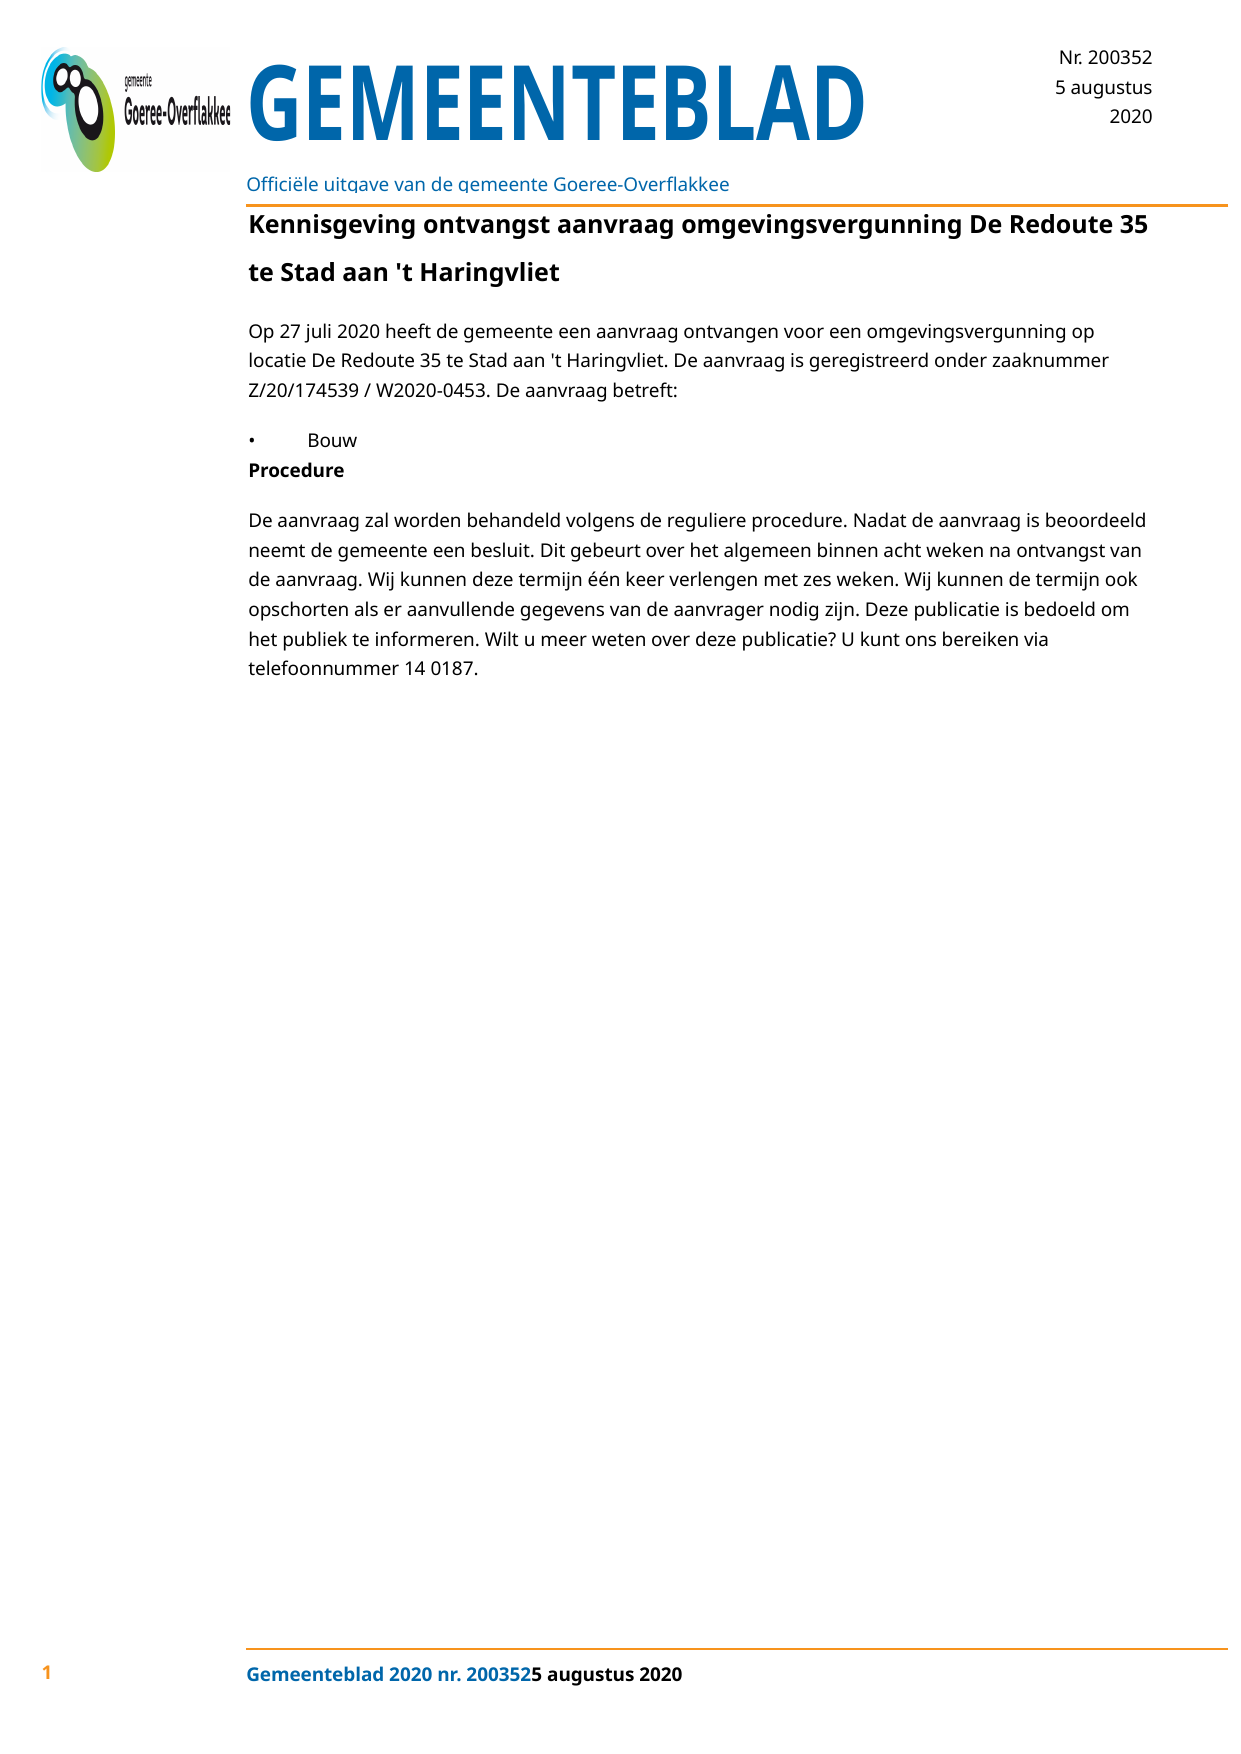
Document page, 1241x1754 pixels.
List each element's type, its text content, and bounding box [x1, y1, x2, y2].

text Kennisgeving ontvangst aanvraag omgevingsvergunning De Redoute 35 te Stad aan 't Haringvliet [248, 207, 1152, 288]
text Op 27 juli 2020 heeft de gemeente een aanvraag ontvangen voor een omgevingsvergunning op locatie De Redoute 35 te Stad aan 't Haringvliet. De aanvraag is geregistreerd onder zaaknummer Z/20/174539 / W2020-0453. De aanvraag betreft: [248, 318, 1152, 403]
text Procedure [248, 457, 1152, 483]
picture [41, 47, 231, 172]
list Bouw [248, 427, 1152, 453]
text De aanvraag zal worden behandeld volgens de reguliere procedure. Nadat de aanvraag is beoordeeld neemt de gemeente een besluit. Dit gebeurt over het algemeen binnen acht weken na ontvangst van de aanvraag. Wij kunnen deze termijn één keer verlengen met zes weken. Wij kunnen de termijn ook opschorten als er aanvullende gegevens van de aanvrager nodig zijn. Deze publicatie is bedoeld om het publiek te informeren. Wilt u meer weten over deze publicatie? U kunt ons bereiken via telefoonnummer 14 0187. [248, 507, 1152, 681]
